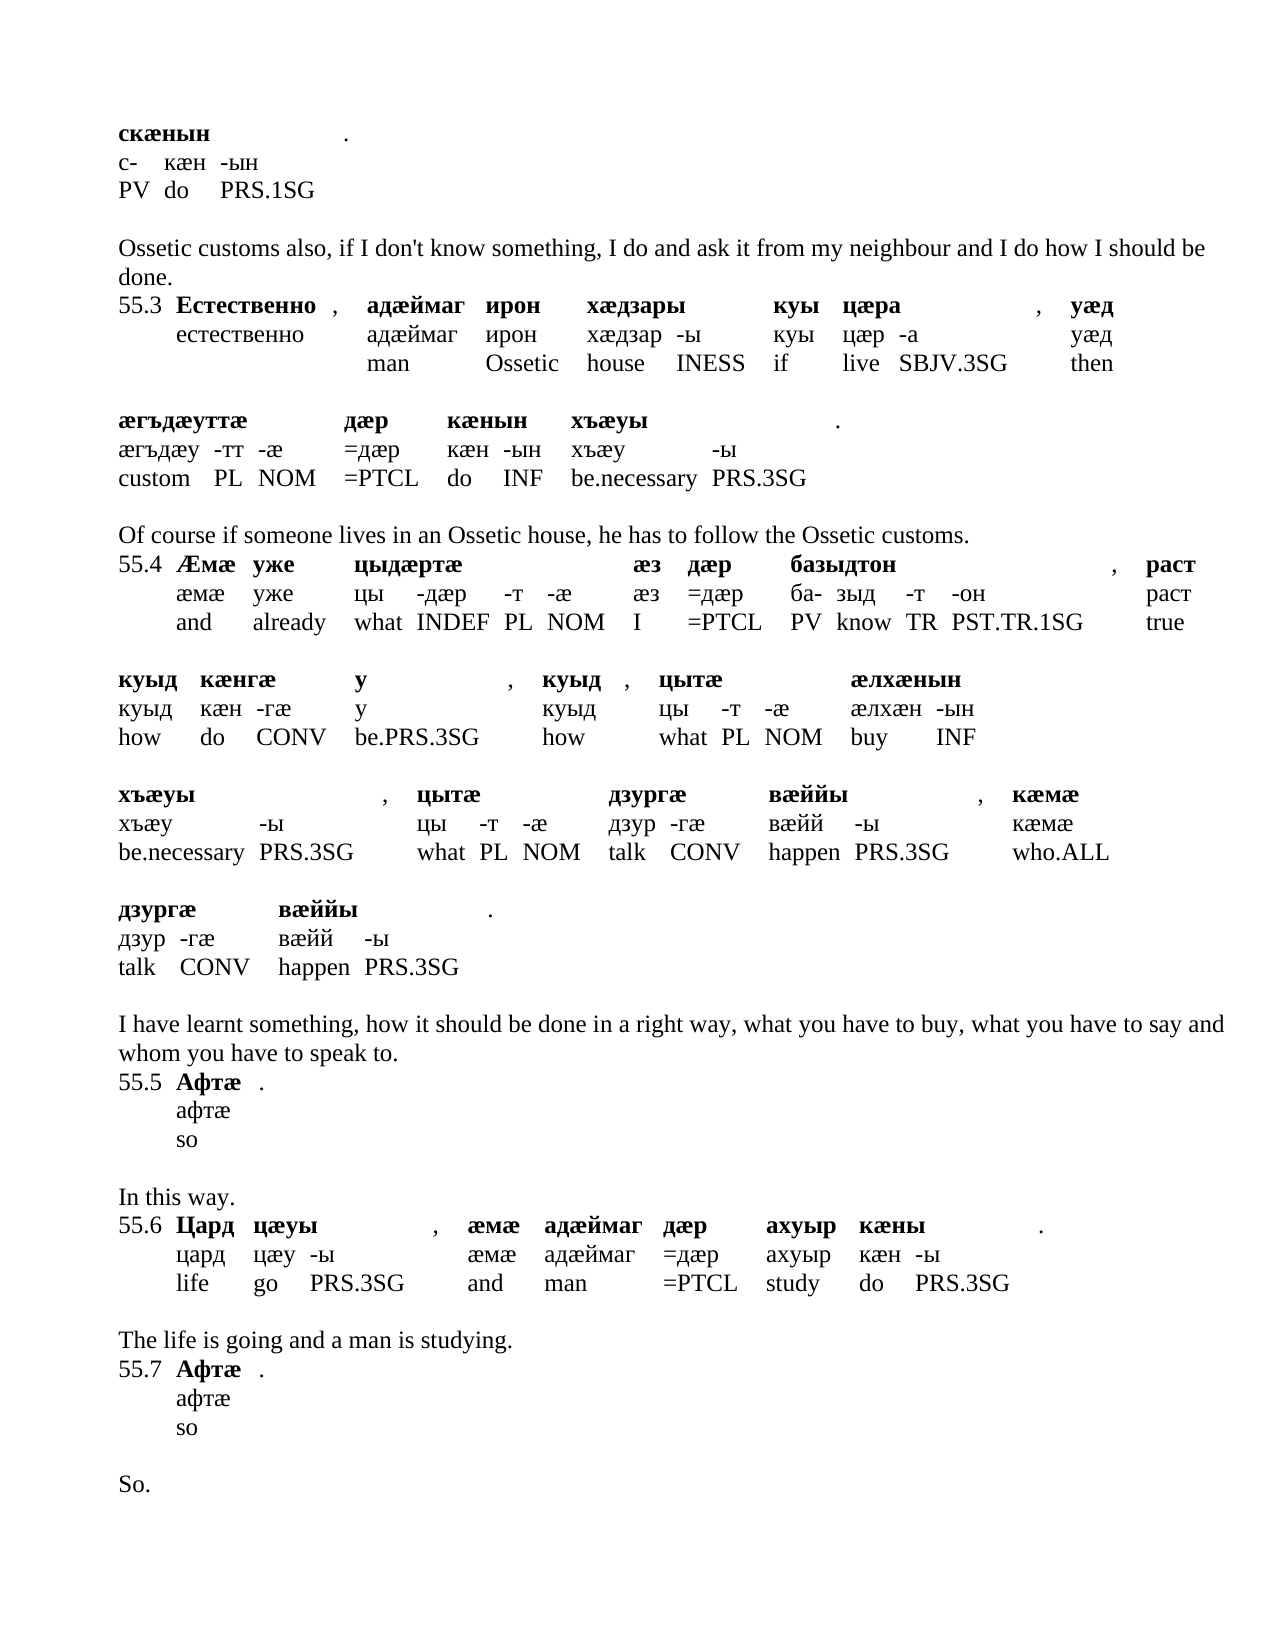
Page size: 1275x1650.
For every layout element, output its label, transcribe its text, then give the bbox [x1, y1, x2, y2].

text раст [1146, 549, 1205, 578]
text ахуыр [766, 1211, 845, 1239]
text цæу [253, 1239, 296, 1268]
text know [836, 607, 892, 636]
text , [382, 779, 403, 808]
text PRS.3SG [364, 952, 459, 981]
text базыдтон [790, 549, 1097, 578]
text скæнын [118, 118, 329, 147]
text -гæ [670, 808, 741, 837]
text æз [633, 549, 673, 578]
text INESS [676, 348, 746, 377]
text be.PRS.3SG [354, 722, 480, 751]
text =дæр [663, 1239, 738, 1268]
text happen [768, 837, 841, 866]
text ба- [790, 578, 822, 607]
text TR [906, 607, 938, 636]
text уже [253, 578, 326, 607]
text NOM [547, 607, 605, 636]
text . [487, 894, 508, 923]
text what [354, 607, 403, 636]
text PRS.3SG [712, 463, 807, 492]
text с- [118, 147, 150, 176]
text The life is going and a man is studying. [118, 1326, 1249, 1354]
text æз [633, 578, 659, 607]
text -т [906, 578, 938, 607]
text , [432, 1211, 453, 1239]
text æлхæнын [850, 664, 990, 693]
text вæййы [278, 894, 473, 923]
text NOM [764, 722, 823, 751]
text куы [773, 291, 828, 319]
text -æ [547, 578, 605, 607]
text Афтæ [176, 1354, 244, 1383]
text PL [214, 463, 244, 492]
text -а [899, 319, 1008, 348]
text уæд [1070, 319, 1113, 348]
text so [176, 1124, 231, 1153]
text -дæр [416, 578, 490, 607]
text -ы [364, 923, 459, 952]
text куыд [542, 664, 610, 693]
text кæмæ [1012, 808, 1110, 837]
text æмæ [467, 1239, 517, 1268]
text do [164, 176, 206, 204]
text кæмæ [1012, 779, 1124, 808]
text =PTCL [344, 463, 419, 492]
text how [118, 722, 172, 751]
text do [200, 722, 242, 751]
text . [258, 1067, 279, 1096]
text go [253, 1268, 296, 1297]
text адæймаг [367, 291, 472, 319]
text афтæ [176, 1383, 231, 1412]
text , [624, 664, 645, 693]
text цы [354, 578, 403, 607]
text what [417, 837, 465, 866]
text CONV [256, 722, 327, 751]
text be.necessary [571, 463, 698, 492]
text study [766, 1268, 831, 1297]
text вæйй [278, 923, 350, 952]
text PL [504, 607, 533, 636]
text . [343, 118, 364, 147]
text PRS.3SG [854, 837, 949, 866]
text INF [503, 463, 543, 492]
text PL [721, 722, 751, 751]
text цæуы [253, 1211, 419, 1239]
text -ы [854, 808, 949, 837]
text Цард [176, 1211, 239, 1239]
text talk [608, 837, 656, 866]
text live [842, 348, 885, 377]
text цыдæртæ [354, 549, 619, 578]
text . [258, 1354, 279, 1383]
text PRS.3SG [259, 837, 354, 866]
text -ын [936, 693, 976, 722]
text у [354, 664, 493, 693]
text -ын [503, 434, 543, 463]
text дæр [344, 406, 433, 434]
text вæйй [768, 808, 841, 837]
text Ossetic [485, 348, 559, 377]
text and [176, 607, 225, 636]
text man [544, 1268, 635, 1297]
text NOM [522, 837, 581, 866]
text Æмæ [176, 549, 239, 578]
text how [542, 722, 596, 751]
text PRS.3SG [309, 1268, 405, 1297]
text дзургæ [608, 779, 754, 808]
text PRS.1SG [220, 176, 315, 204]
text do [447, 463, 489, 492]
text хъæу [571, 434, 698, 463]
text CONV [670, 837, 741, 866]
text вæййы [768, 779, 963, 808]
text дæр [687, 549, 776, 578]
text PV [118, 176, 150, 204]
text life [176, 1268, 226, 1297]
text 55.7 [118, 1354, 162, 1383]
text раст [1146, 578, 1192, 607]
text =дæр [687, 578, 762, 607]
text дзур [608, 808, 656, 837]
text . [1038, 1211, 1059, 1239]
text 55.5 [118, 1067, 162, 1096]
text In this way. [118, 1182, 1249, 1211]
text уже [253, 549, 340, 578]
text , [977, 779, 998, 808]
text адæймаг [367, 319, 458, 348]
text CONV [179, 952, 251, 981]
text -ы [676, 319, 746, 348]
text хæдзары [587, 291, 759, 319]
text кæнгæ [200, 664, 341, 693]
text , [1111, 549, 1132, 578]
text дæр [663, 1211, 752, 1239]
text кæн [859, 1239, 901, 1268]
text buy [850, 722, 922, 751]
text what [659, 722, 707, 751]
text I have learnt something, how it should be done in a right way, what you have to buy, what you have to say and whom you have to speak to. [118, 1009, 1249, 1067]
text INDEF [416, 607, 490, 636]
text , [332, 291, 353, 319]
text цы [659, 693, 707, 722]
text -ын [220, 147, 315, 176]
text хъæу [118, 808, 245, 837]
text 55.3 [118, 291, 162, 319]
text цæр [842, 319, 885, 348]
text happen [278, 952, 350, 981]
text æгъдæу [118, 434, 200, 463]
text цæра [842, 291, 1022, 319]
text -æ [764, 693, 823, 722]
text -т [721, 693, 751, 722]
text true [1146, 607, 1192, 636]
text -гæ [179, 923, 251, 952]
text цытæ [417, 779, 594, 808]
text PRS.3SG [915, 1268, 1010, 1297]
text 55.6 [118, 1211, 162, 1239]
text man [367, 348, 458, 377]
text адæймаг [544, 1211, 649, 1239]
text -ы [259, 808, 354, 837]
text talk [118, 952, 166, 981]
text INF [936, 722, 976, 751]
text PV [790, 607, 822, 636]
text -ы [712, 434, 807, 463]
text . [834, 406, 856, 434]
text æгъдæуттæ [118, 406, 330, 434]
text So. [118, 1469, 1249, 1498]
text цард [176, 1239, 226, 1268]
text дзур [118, 923, 166, 952]
text куыд [118, 693, 172, 722]
text =дæр [344, 434, 419, 463]
text -ы [309, 1239, 405, 1268]
text у [354, 693, 480, 722]
text цытæ [659, 664, 837, 693]
text хъæуы [571, 406, 821, 434]
text æлхæн [850, 693, 922, 722]
text who.ALL [1012, 837, 1110, 866]
text 55.4 [118, 549, 162, 578]
text зыд [836, 578, 892, 607]
text =PTCL [687, 607, 762, 636]
text -он [951, 578, 1083, 607]
text , [507, 664, 528, 693]
text house [587, 348, 662, 377]
text -ы [915, 1239, 1010, 1268]
text ирон [485, 319, 559, 348]
text so [176, 1412, 231, 1441]
text Естественно [176, 291, 318, 319]
text -æ [522, 808, 581, 837]
text дзургæ [118, 894, 264, 923]
text куы [773, 319, 815, 348]
text кæны [859, 1211, 1024, 1239]
text афтæ [176, 1096, 231, 1124]
text æмæ [176, 578, 225, 607]
text кæн [200, 693, 242, 722]
text PL [479, 837, 508, 866]
text кæнын [447, 406, 557, 434]
text I [633, 607, 659, 636]
text -т [504, 578, 533, 607]
text -æ [258, 434, 316, 463]
text PST.TR.1SG [951, 607, 1083, 636]
text -тт [214, 434, 244, 463]
text then [1070, 348, 1113, 377]
text -т [479, 808, 508, 837]
text цы [417, 808, 465, 837]
text куыд [118, 664, 186, 693]
text be.necessary [118, 837, 245, 866]
text , [1036, 291, 1057, 319]
text кæн [164, 147, 206, 176]
text естественно [176, 319, 304, 348]
text ахуыр [766, 1239, 831, 1268]
text -гæ [256, 693, 327, 722]
text NOM [258, 463, 316, 492]
text кæн [447, 434, 489, 463]
text =PTCL [663, 1268, 738, 1297]
text уæд [1070, 291, 1127, 319]
text Of course if someone lives in an Ossetic house, he has to follow the Ossetic customs. [118, 521, 1249, 549]
text ирон [485, 291, 573, 319]
text do [859, 1268, 901, 1297]
text куыд [542, 693, 596, 722]
text if [773, 348, 815, 377]
text æмæ [467, 1211, 530, 1239]
text custom [118, 463, 200, 492]
text already [253, 607, 326, 636]
text адæймаг [544, 1239, 635, 1268]
text SBJV.3SG [899, 348, 1008, 377]
text Афтæ [176, 1067, 244, 1096]
text Ossetic customs also, if I don't know something, I do and ask it from my neighbour and I do how I should be done. [118, 233, 1249, 291]
text and [467, 1268, 517, 1297]
text хæдзар [587, 319, 662, 348]
text хъæуы [118, 779, 368, 808]
